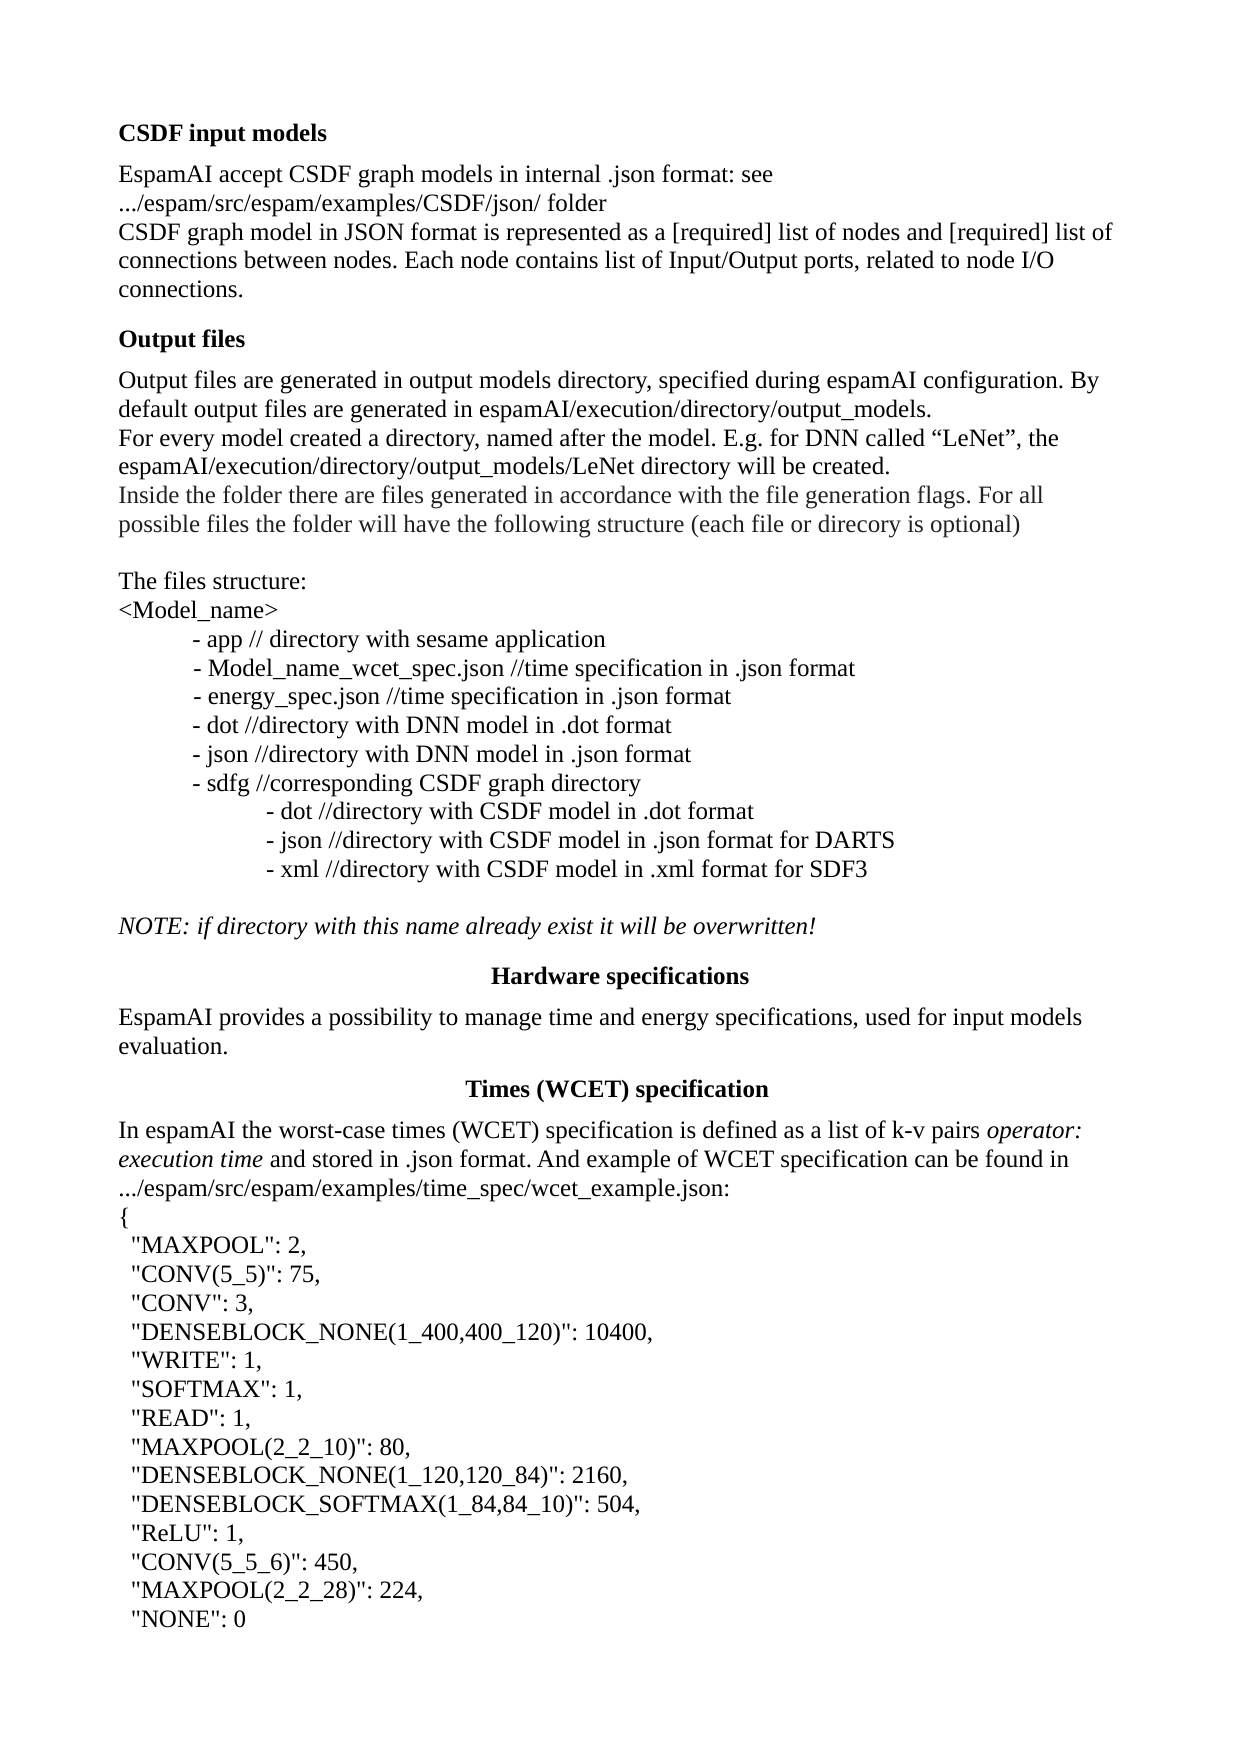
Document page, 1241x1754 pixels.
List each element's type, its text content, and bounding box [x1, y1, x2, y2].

text - energy_spec.json //time specification in .json format [118, 681, 1122, 710]
text "DENSEBLOCK_NONE(1_400,400_120)": 10400, [118, 1317, 1122, 1346]
text - xml //directory with CSDF model in .xml format for SDF3 [118, 854, 1122, 883]
subtitle Hardware specifications [118, 961, 1122, 990]
text - sdfg //corresponding CSDF graph directory [118, 768, 1122, 796]
text "CONV(5_5_6)": 450, [118, 1547, 1122, 1576]
text EspamAI provides a possibility to manage time and energy specifications, used for input models evaluation. [118, 1002, 1122, 1060]
text "DENSEBLOCK_NONE(1_120,120_84)": 2160, [118, 1461, 1122, 1489]
subtitle Output files [118, 324, 1122, 353]
text Output files are generated in output models directory, specified during espamAI configuration. By default output files are generated in espamAI/execution/directory/output_models. [118, 365, 1122, 423]
text The files structure: [118, 566, 1122, 595]
text "MAXPOOL(2_2_28)": 224, [118, 1576, 1122, 1604]
text - json //directory with DNN model in .json format [118, 739, 1122, 768]
text { [118, 1202, 1122, 1231]
text - Model_name_wcet_spec.json //time specification in .json format [118, 653, 1122, 681]
text - json //directory with CSDF model in .json format for DARTS [118, 825, 1122, 854]
text "ReLU": 1, [118, 1518, 1122, 1547]
text NOTE: if directory with this name already exist it will be overwritten! [118, 911, 1122, 940]
text <Model_name> [118, 595, 1122, 624]
text "MAXPOOL": 2, [118, 1231, 1122, 1259]
text "NONE": 0 [118, 1604, 1122, 1633]
text "READ": 1, [118, 1403, 1122, 1432]
text - dot //directory with CSDF model in .dot format [118, 796, 1122, 825]
text "MAXPOOL(2_2_10)": 80, [118, 1432, 1122, 1461]
text "CONV(5_5)": 75, [118, 1259, 1122, 1288]
text "DENSEBLOCK_SOFTMAX(1_84,84_10)": 504, [118, 1489, 1122, 1518]
subtitle Times (WCET) specification [118, 1074, 1122, 1103]
text - dot //directory with DNN model in .dot format [118, 710, 1122, 739]
subtitle CSDF input models [118, 118, 1122, 147]
text For every model created a directory, named after the model. E.g. for DNN called “LeNet”, the espamAI/execution/directory/output_models/LeNet directory will be created. Inside the folder there are files generated in accordance with the file generation flags. For all possible files the folder will have the following structure (each file or direcory is optional) [118, 423, 1122, 538]
text "SOFTMAX": 1, [118, 1374, 1122, 1403]
text CSDF graph model in JSON format is represented as a [required] list of nodes and [required] list of connections between nodes. Each node contains list of Input/Output ports, related to node I/O connections. [118, 217, 1122, 303]
text "CONV": 3, [118, 1288, 1122, 1317]
text "WRITE": 1, [118, 1346, 1122, 1374]
text EspamAI accept CSDF graph models in internal .json format: see .../espam/src/espam/examples/CSDF/json/ folder [118, 159, 1122, 217]
text - app // directory with sesame application [118, 624, 1122, 653]
text In espamAI the worst-case times (WCET) specification is defined as a list of k-v pairs operator: execution time and stored in .json format. And example of WCET specification can be found in .../espam/src/espam/examples/time_spec/wcet_example.json: [118, 1116, 1122, 1202]
